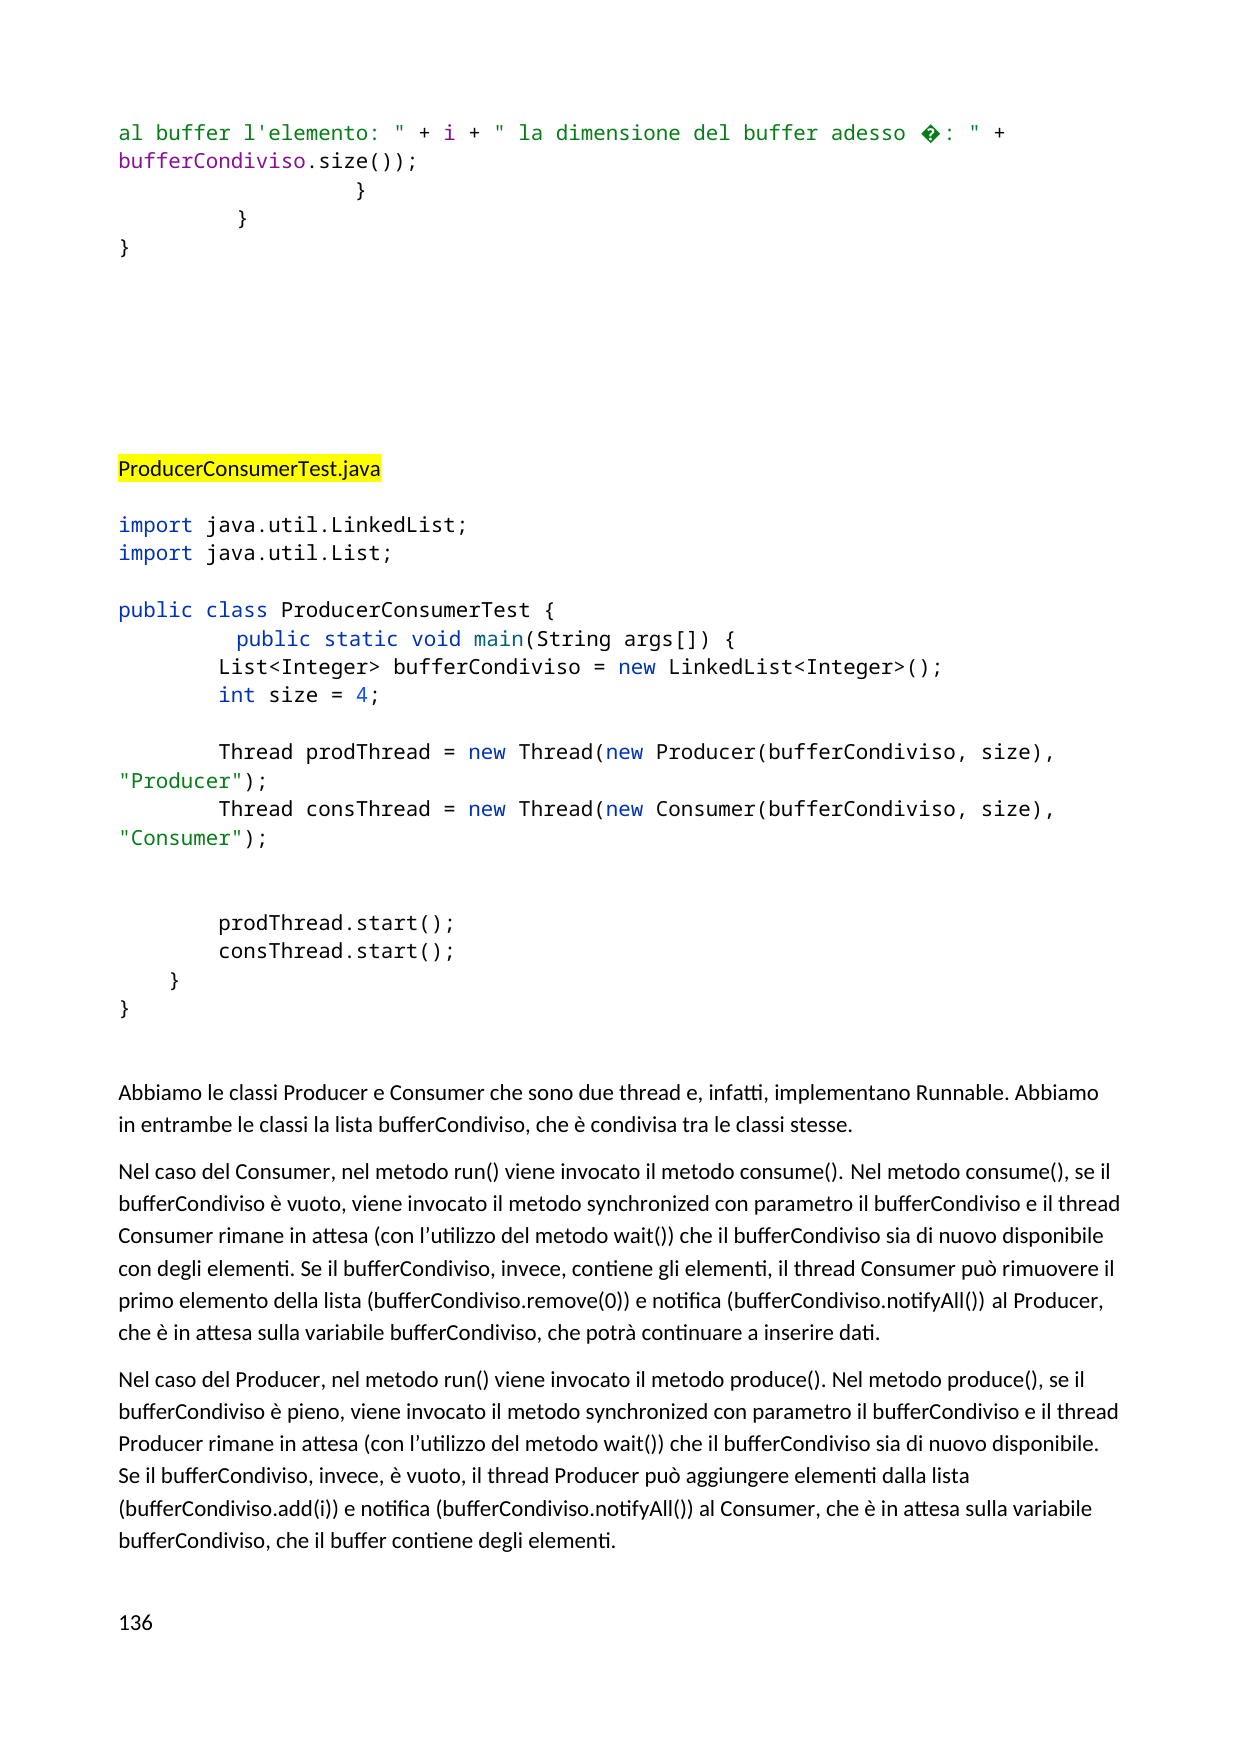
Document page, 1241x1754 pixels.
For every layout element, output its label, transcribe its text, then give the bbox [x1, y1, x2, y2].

text import java.util.LinkedList; import java.util.List; public class ProducerConsumerTest { public static void main(String args[]) { List<Integer> bufferCondiviso = new LinkedList<Integer>(); int size = 4; Thread prodThread = new Thread(new Producer(bufferCondiviso, size), "Producer"); Thread consThread = new Thread(new Consumer(bufferCondiviso, size), "Consumer"); prodThread.start(); consThread.start(); } } [118, 510, 1122, 1022]
text Abbiamo le classi Producer e Consumer che sono due thread e, infatti, implementano Runnable. Abbiamo in entrambe le classi la lista bufferCondiviso, che è condivisa tra le classi stesse. [118, 1078, 1122, 1138]
text Nel caso del Consumer, nel metodo run() viene invocato il metodo consume(). Nel metodo consume(), se il bufferCondiviso è vuoto, viene invocato il metodo synchronized con parametro il bufferCondiviso e il thread Consumer rimane in attesa (con l’utilizzo del metodo wait()) che il bufferCondiviso sia di nuovo disponibile con degli elementi. Se il bufferCondiviso, invece, contiene gli elementi, il thread Consumer può rimuovere il primo elemento della lista (bufferCondiviso.remove(0)) e notifica (bufferCondiviso.notifyAll()) al Producer, che è in attesa sulla variabile bufferCondiviso, che potrà continuare a inserire dati. [118, 1157, 1122, 1346]
text ProducerConsumerTest.java [118, 454, 1122, 482]
text Nel caso del Producer, nel metodo run() viene invocato il metodo produce(). Nel metodo produce(), se il bufferCondiviso è pieno, viene invocato il metodo synchronized con parametro il bufferCondiviso e il thread Producer rimane in attesa (con l’utilizzo del metodo wait()) che il bufferCondiviso sia di nuovo disponibile. Se il bufferCondiviso, invece, è vuoto, il thread Producer può aggiungere elementi dalla lista (bufferCondiviso.add(i)) e notifica (bufferCondiviso.notifyAll()) al Consumer, che è in attesa sulla variabile bufferCondiviso, che il buffer contiene degli elementi. [118, 1365, 1122, 1554]
text al buffer l'elemento: " + i + " la dimensione del buffer adesso �: " + bufferCondiviso.size()); } } } [118, 118, 1122, 260]
